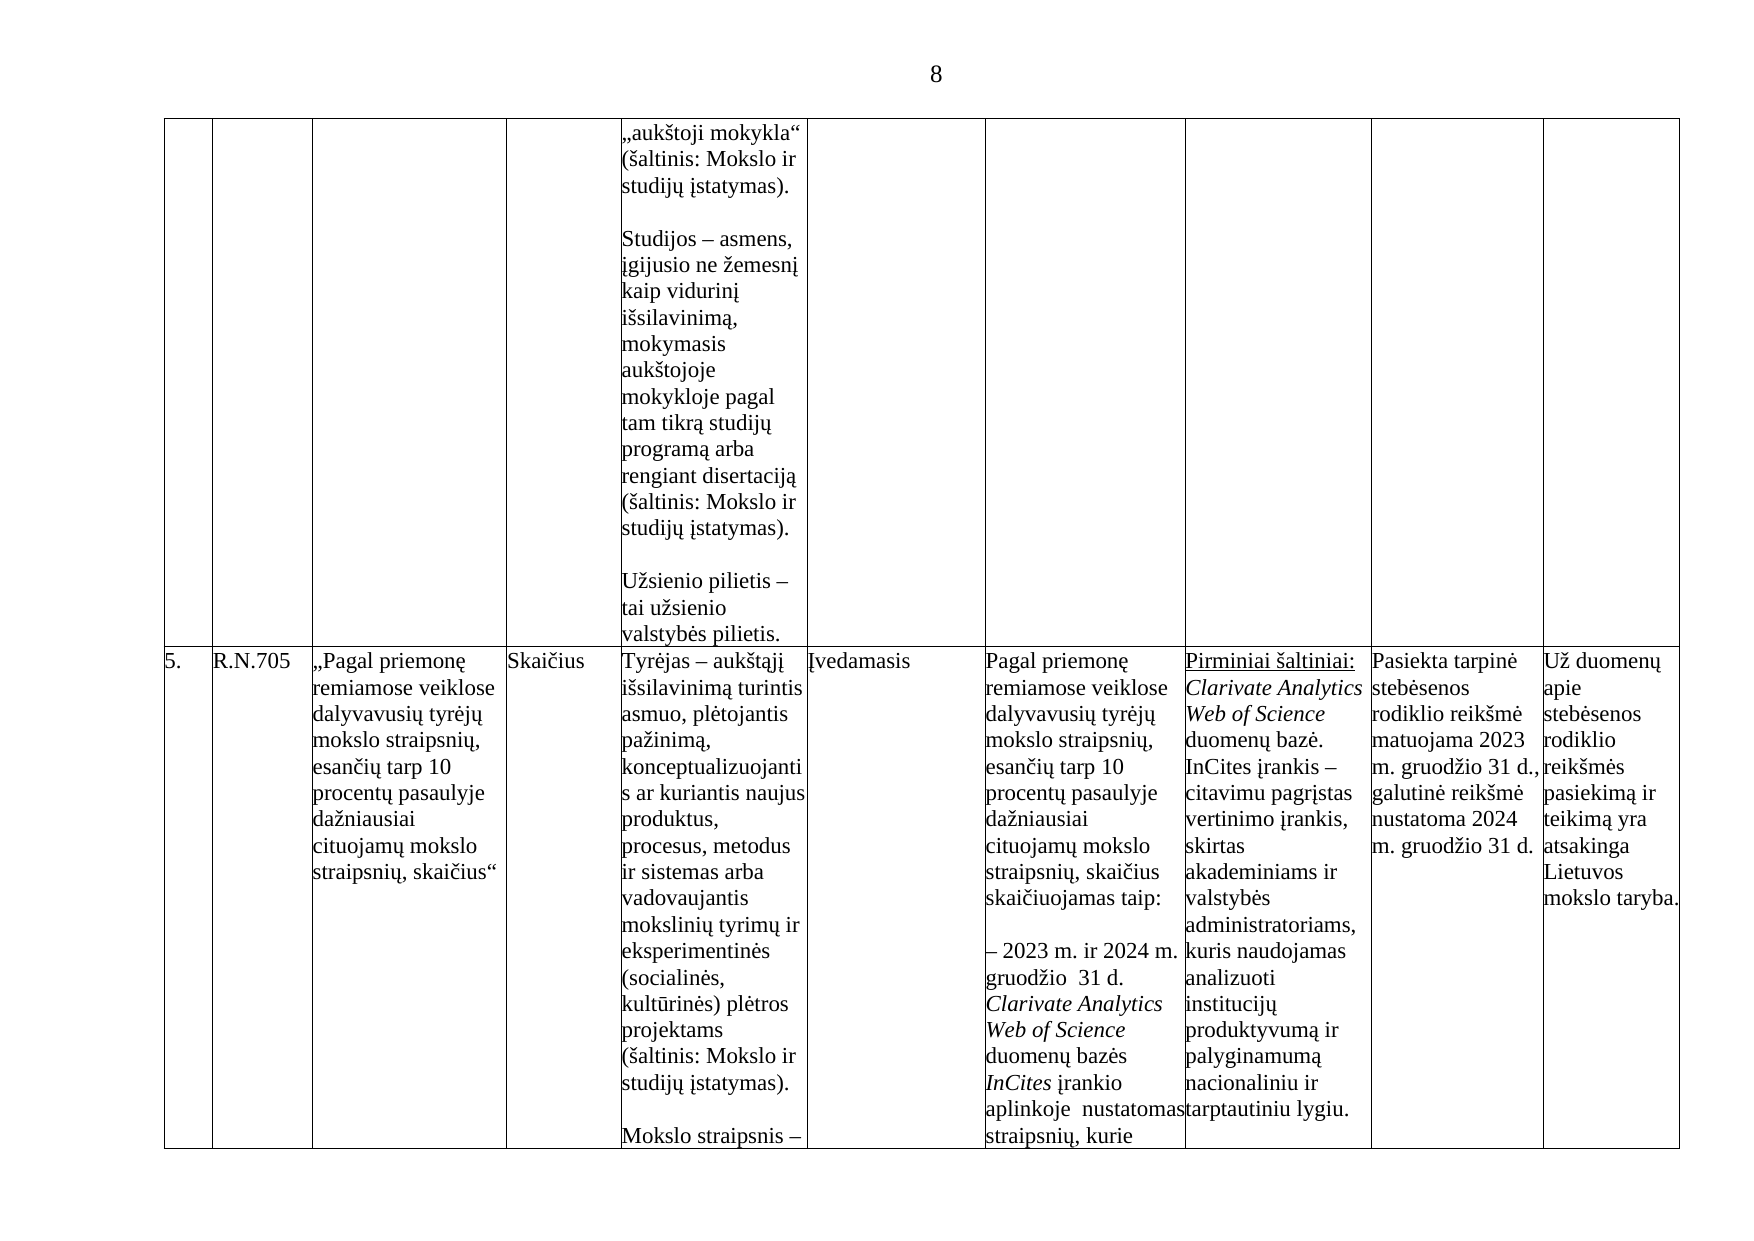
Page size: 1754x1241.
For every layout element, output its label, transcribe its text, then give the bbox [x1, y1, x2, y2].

table_cell [808, 119, 985, 646]
table_cell „aukštoji mokykla“ (šaltinis: Mokslo ir studijų įstatymas). Studijos – asmens, įgijusio ne žemesnį kaip vidurinį išsilavinimą, mokymasis aukštojoje mokykloje pagal tam tikrą studijų programą arba rengiant disertaciją (šaltinis: Mokslo ir studijų įstatymas). Užsienio pilietis – tai užsienio valstybės pilietis. [622, 119, 807, 646]
table_cell [313, 119, 506, 646]
table_cell „Pagal priemonę remiamose veiklose dalyvavusių tyrėjų mokslo straipsnių, esančių tarp 10 procentų pasaulyje dažniausiai cituojamų mokslo straipsnių, skaičius“ [313, 647, 506, 1148]
table_cell R.N.705 [213, 647, 312, 1148]
table_cell 5. [165, 647, 212, 1148]
table_cell [213, 119, 312, 646]
table_cell Pirminiai šaltiniai: Clarivate Analytics Web of Science duomenų bazė. InCites įrankis – citavimu pagrįstas vertinimo įrankis, skirtas akademiniams ir valstybės administratoriams, kuris naudojamas analizuoti institucijų produktyvumą ir palyginamumą nacionaliniu ir tarptautiniu lygiu. [1186, 647, 1371, 1148]
table_cell Už duomenų apie stebėsenos rodiklio reikšmės pasiekimą ir teikimą yra atsakinga Lietuvos mokslo taryba. [1544, 647, 1679, 1148]
table_cell Tyrėjas – aukštąjį išsilavinimą turintis asmuo, plėtojantis pažinimą, konceptualizuojantis ar kuriantis naujus produktus, procesus, metodus ir sistemas arba vadovaujantis mokslinių tyrimų ir eksperimentinės (socialinės, kultūrinės) plėtros projektams (šaltinis: Mokslo ir studijų įstatymas). Mokslo straipsnis – [622, 647, 807, 1148]
table_cell Skaičius [507, 647, 621, 1148]
table_cell Įvedamasis [808, 647, 985, 1148]
table_cell [165, 119, 212, 646]
table_cell [1544, 119, 1679, 646]
table_cell [1186, 119, 1371, 646]
table_cell [507, 119, 621, 646]
table_cell Pasiekta tarpinė stebėsenos rodiklio reikšmė matuojama 2023 m. gruodžio 31 d., galutinė reikšmė nustatoma 2024 m. gruodžio 31 d. [1372, 647, 1543, 1148]
table_cell [1372, 119, 1543, 646]
table_cell [986, 119, 1185, 646]
table_cell Pagal priemonę remiamose veiklose dalyvavusių tyrėjų mokslo straipsnių, esančių tarp 10 procentų pasaulyje dažniausiai cituojamų mokslo straipsnių, skaičius skaičiuojamas taip: – 2023 m. ir 2024 m. gruodžio 31 d. Clarivate Analytics Web of Science duomenų bazės InCites įrankio aplinkoje nustatomas straipsnių, kurie [986, 647, 1185, 1148]
